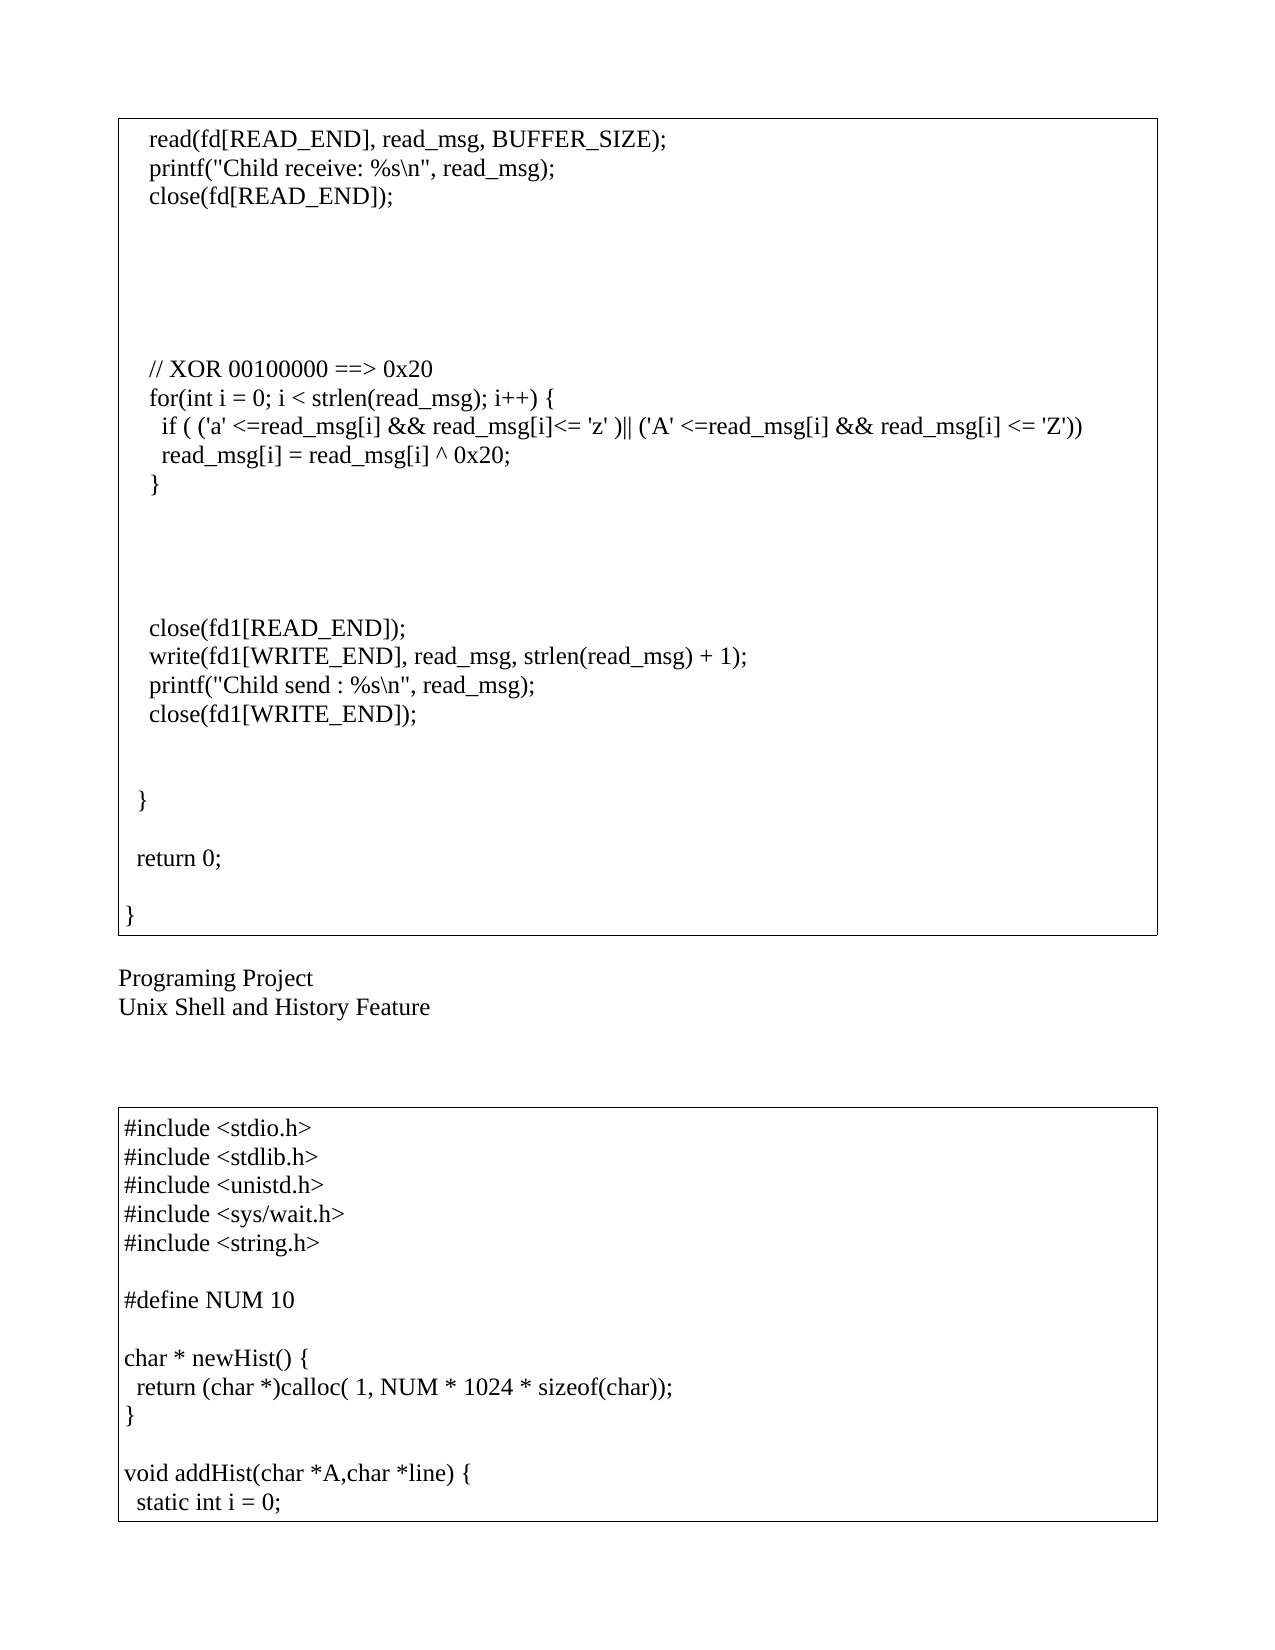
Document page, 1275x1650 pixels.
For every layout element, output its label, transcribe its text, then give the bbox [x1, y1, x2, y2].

table_header read(fd[READ_END], read_msg, BUFFER_SIZE); printf("Child receive: %s\n", read_msg); close(fd[READ_END]); // XOR 00100000 ==> 0x20 for(int i = 0; i < strlen(read_msg); i++) { if ( ('a' <=read_msg[i] && read_msg[i]<= 'z' )|| ('A' <=read_msg[i] && read_msg[i] <= 'Z')) read_msg[i] = read_msg[i] ^ 0x20; } close(fd1[READ_END]); write(fd1[WRITE_END], read_msg, strlen(read_msg) + 1); printf("Child send : %s\n", read_msg); close(fd1[WRITE_END]); } return 0; } [119, 119, 1157, 935]
table_header #include <stdio.h> #include <stdlib.h> #include <unistd.h> #include <sys/wait.h> #include <string.h> #define NUM 10 char * newHist() { return (char *)calloc( 1, NUM * 1024 * sizeof(char)); } void addHist(char *A,char *line) { static int i = 0; [119, 1108, 1157, 1521]
text Unix Shell and History Feature [118, 992, 1157, 1021]
text Programing Project [118, 963, 1157, 992]
